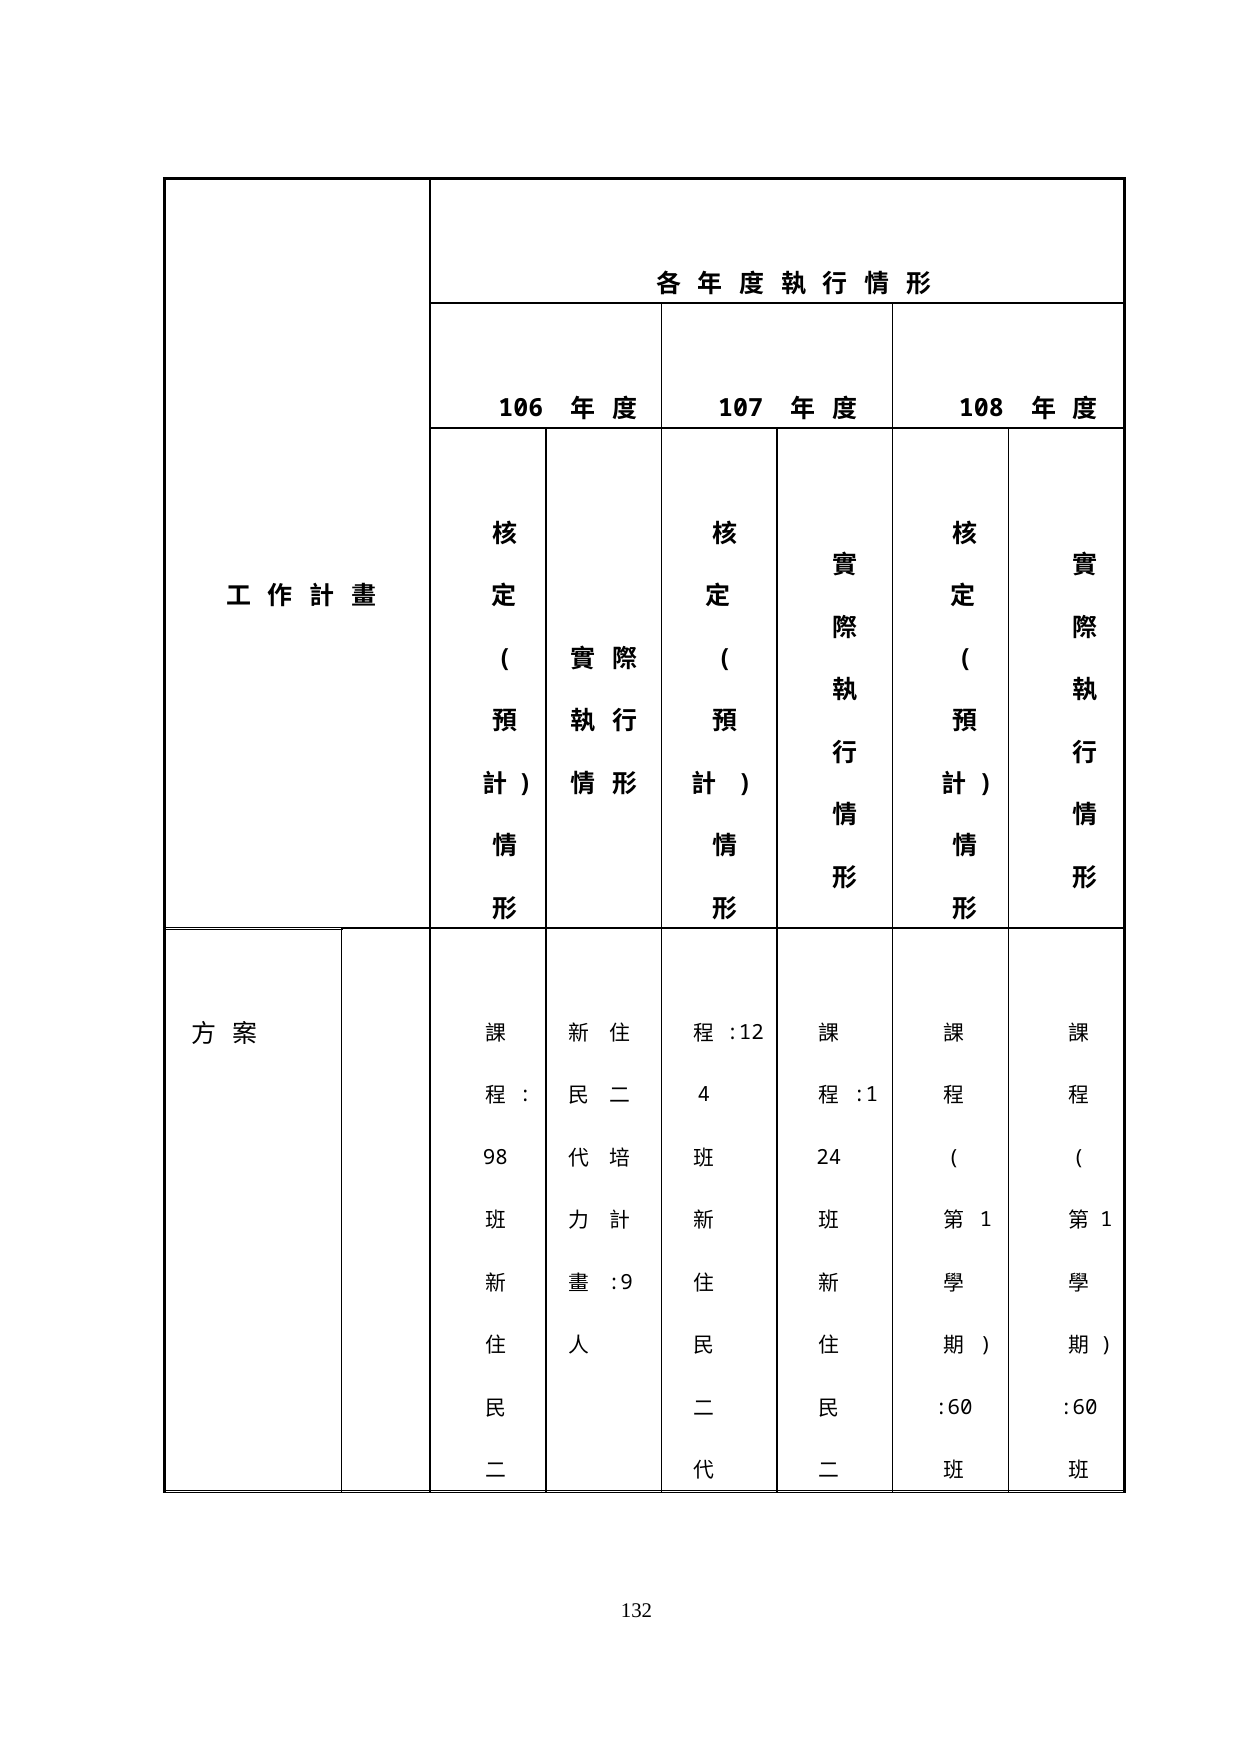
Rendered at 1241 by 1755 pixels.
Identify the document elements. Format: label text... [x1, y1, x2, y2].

table_cell 108年度 [893, 304, 1123, 427]
table_cell 106年度 [431, 304, 661, 427]
table_cell 課程:124班 新住民二 [778, 929, 892, 1490]
table_cell 實際執行情形 [1009, 429, 1123, 927]
table_cell 107年度 [662, 304, 892, 427]
table_cell 課程(第1學期):60班 [893, 929, 1008, 1490]
table_cell 課程:98班 新住民二 [431, 929, 545, 1490]
table_cell 核定(預計)情形 [431, 429, 545, 927]
table_cell 課程(第1學期):60班 [1009, 929, 1123, 1490]
table_cell 新住民二代培力計畫:9人 [547, 929, 661, 1490]
table_cell 實際執行情形 [547, 429, 661, 927]
table_cell 實際執行情形 [778, 429, 892, 927]
table_cell 程:124班 新住民二代 [662, 929, 776, 1490]
table_cell 方案 [166, 930, 341, 1490]
table_cell 核定(預計)情形 [893, 429, 1008, 927]
table_header 工作計畫 [166, 180, 429, 927]
table_header 各年度執行情形 [431, 180, 1123, 302]
table_cell [342, 929, 429, 1490]
table_cell 核定(預計)情形 [662, 429, 776, 927]
